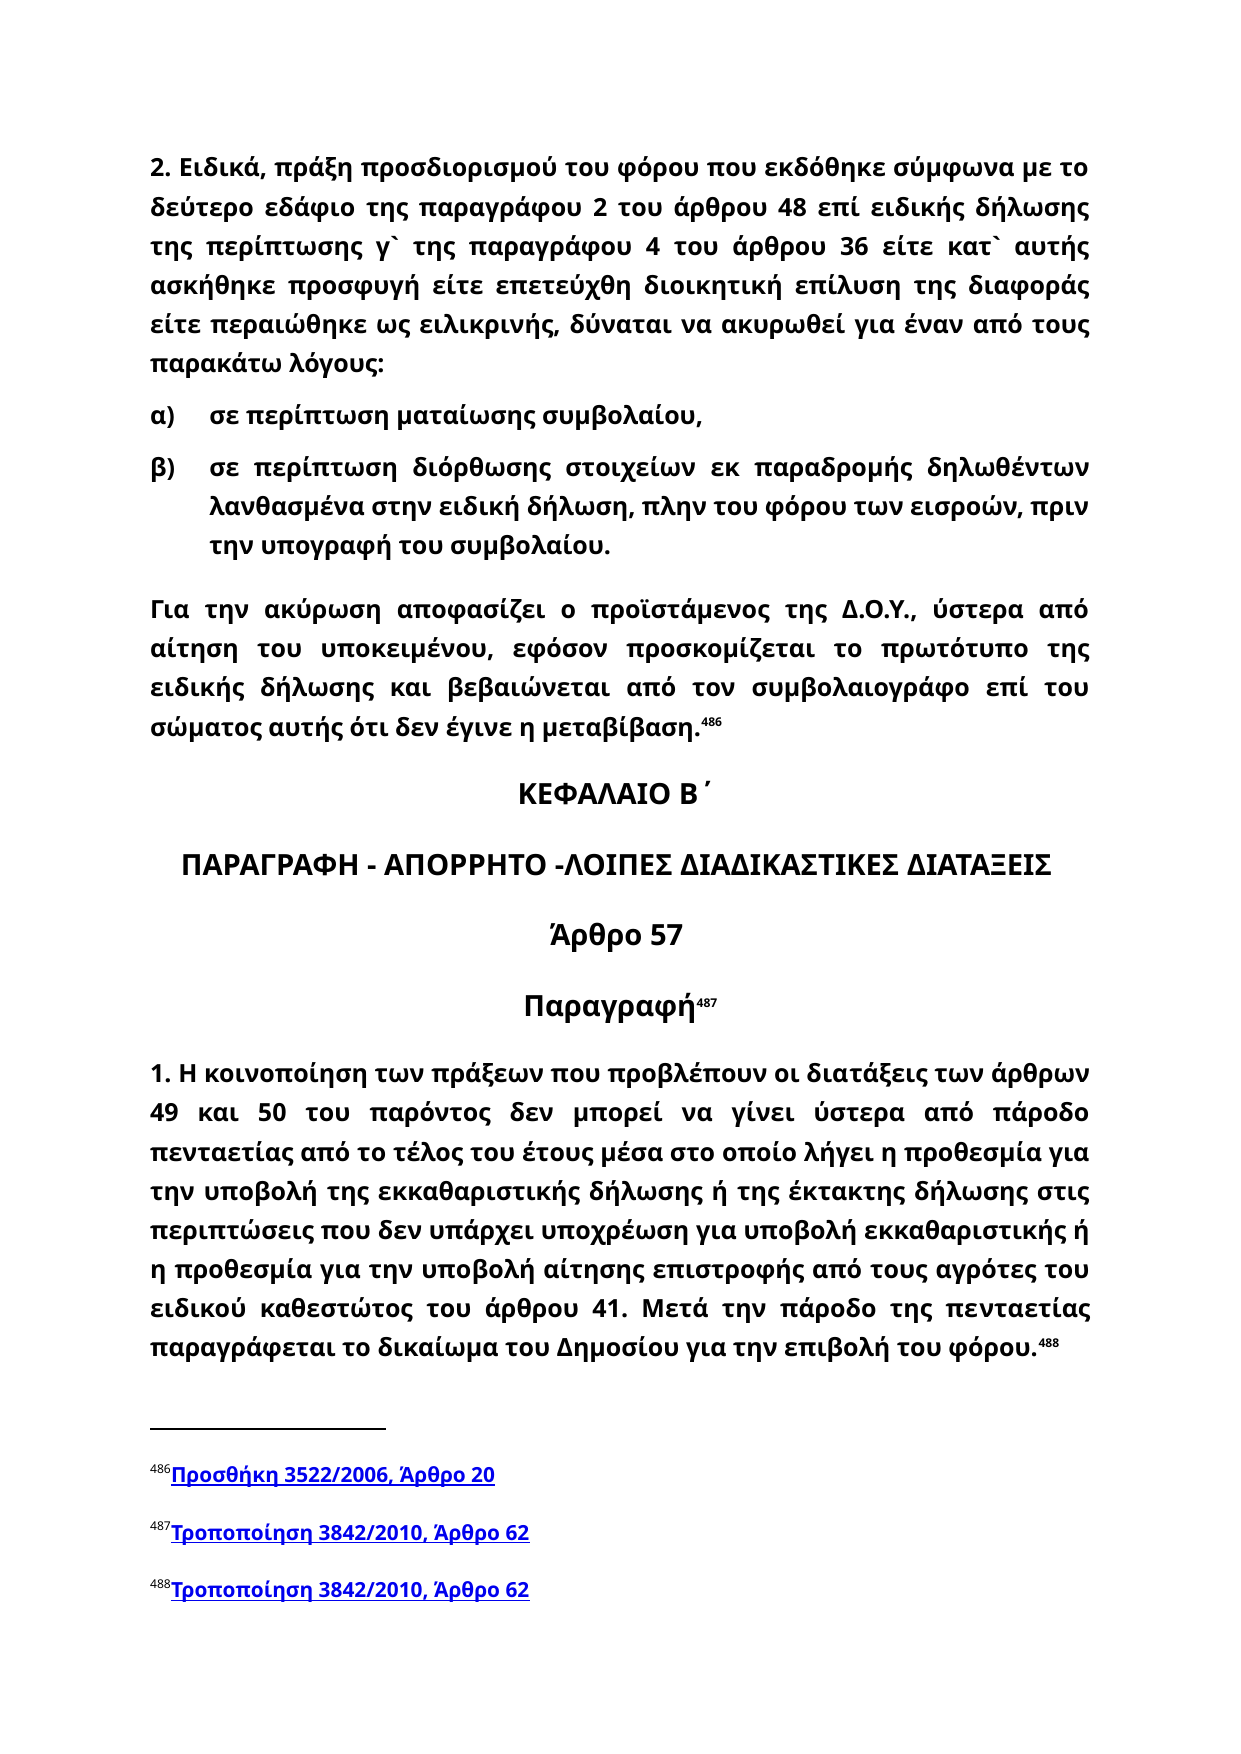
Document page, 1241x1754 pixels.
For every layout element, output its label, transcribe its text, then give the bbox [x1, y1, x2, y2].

text Τροποποίηση 3842/2010, Άρθρο 62 [150, 1518, 1090, 1546]
subtitle ΠΑΡΑΓΡΑΦΗ - ΑΠΟΡΡΗΤΟ -ΛΟΙΠΕΣ ΔΙΑΔΙΚΑΣΤΙΚΕΣ ΔΙΑΤΑΞΕΙΣ [150, 844, 1090, 884]
list β) σε περίπτωση διόρθωσης στοιχείων εκ παραδρομής δηλωθέντων λανθασμένα στην ειδική δήλωση, πλην του φόρου των εισροών, πριν την υπογραφή του συμβολαίου. [150, 449, 1090, 562]
text 1. Η κοινοποίηση των πράξεων που προβλέπουν οι δια­τάξεις των άρθρων 49 και 50 του παρόντος δεν μπορεί να γίνει ύστερα από πάροδο πενταετίας από το τέλος του έτους μέσα στο οποίο λήγει η προθεσμία για την υ­ποβολή της εκκαθαριστικής δήλωσης ή της έκτακτης δήλωσης στις περιπτώσεις που δεν υπάρχει υποχρέωση για υποβολή εκκαθαριστικής ή η προθεσμία για την υπο­βολή αίτησης επιστροφής από τους αγρότες του ειδικού καθεστώτος του άρθρου 41. Μετά την πάροδο της πε­νταετίας παραγράφεται το δικαίωμα του Δημοσίου για την επιβολή του φόρου. [150, 1056, 1090, 1364]
subtitle Παραγραφή [150, 985, 1090, 1025]
list α) σε περίπτωση ματαίωσης συμβολαίου, [150, 397, 1090, 432]
text 2. Ειδικά, πράξη προσδιορισμού του φόρου που εκδόθηκε σύμφωνα με το δεύτερο εδάφιο της παραγράφου 2 του άρθρου 48 επί ειδικής δήλωσης της περίπτωσης γ` της παραγράφου 4 του άρθρου 36 είτε κατ` αυτής ασκήθηκε προσφυγή είτε επετεύχθη διοικητική επίλυση της διαφοράς είτε περαιώθηκε ως ειλικρινής, δύναται να ακυρωθεί για έναν από τους παρακάτω λόγους: [150, 150, 1090, 380]
text Τροποποίηση 3842/2010, Άρθρο 62 [150, 1576, 1090, 1604]
subtitle ΚΕΦΑΛΑΙΟ Β΄ [150, 773, 1090, 813]
text Για την ακύρωση αποφασίζει ο προϊστάμενος της Δ.Ο.Υ., ύστερα από αίτηση του υποκειμένου, εφόσον προσκομίζεται το πρωτότυπο της ειδικής δήλωσης και βεβαιώνεται από τον συμβολαιογράφο επί του σώματος αυτής ότι δεν έγινε η μεταβίβαση. [150, 592, 1090, 743]
subtitle Άρθρο 57 [150, 914, 1090, 954]
text Προσθήκη 3522/2006, Άρθρο 20 [150, 1460, 1090, 1489]
